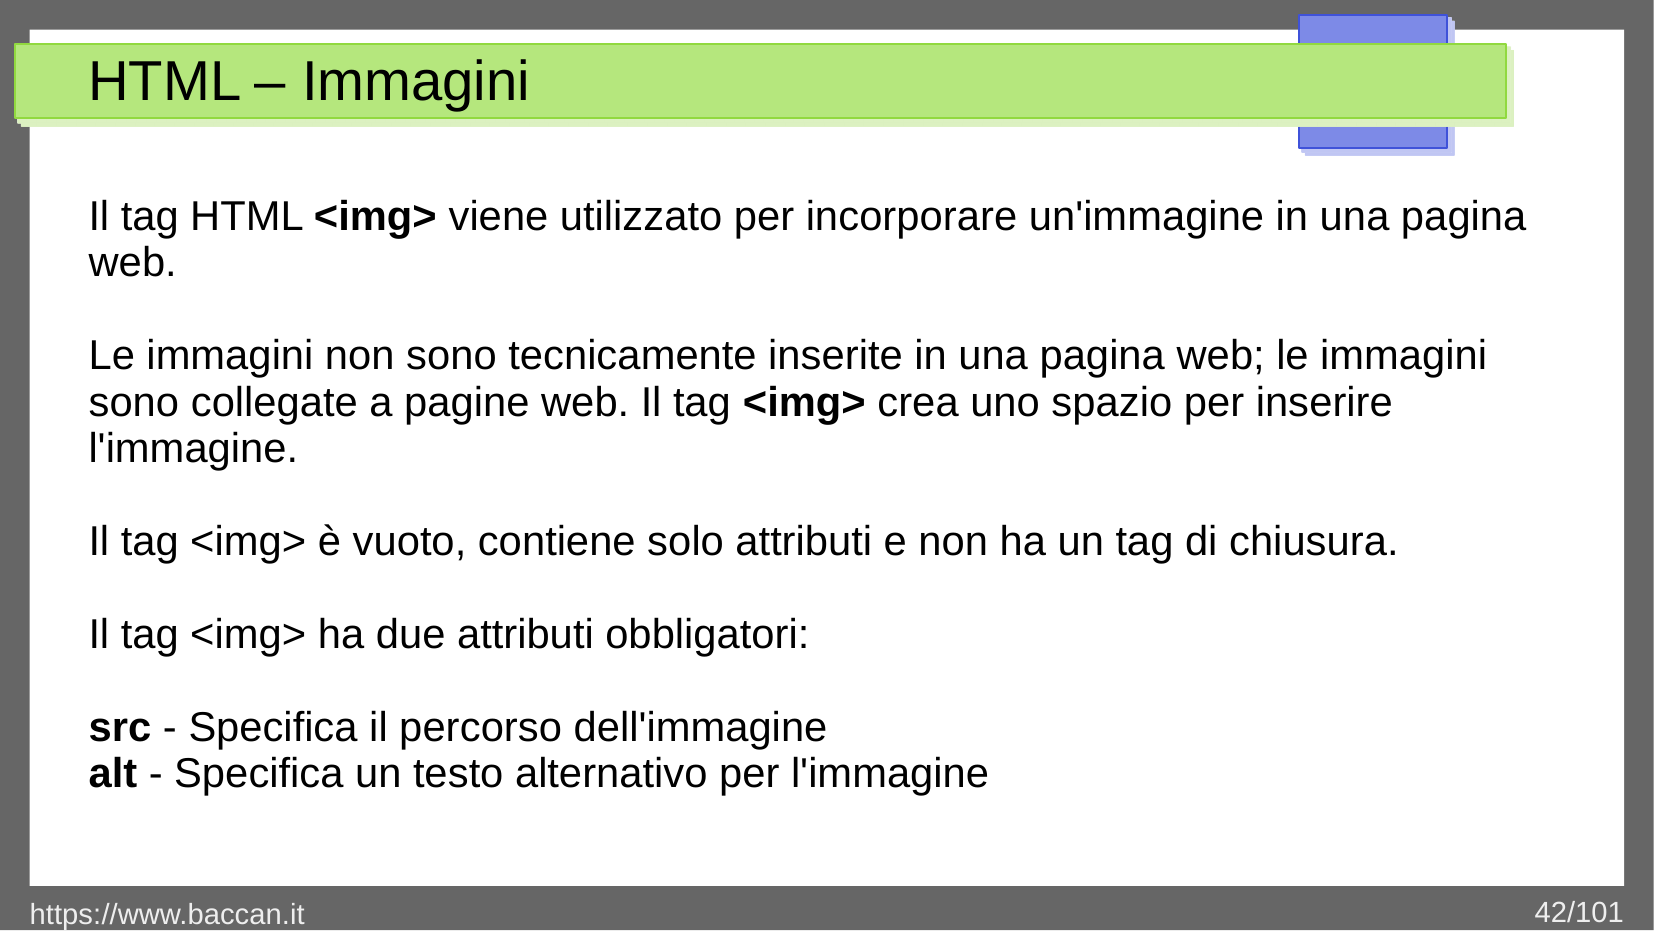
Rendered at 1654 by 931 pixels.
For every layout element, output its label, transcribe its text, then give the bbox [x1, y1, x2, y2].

text_box Il tag HTML <img> viene utilizzato per incorporare un'immagine in una pagina web. Le immagini non sono tecnicamente inserite in una pagina web; le immagini sono collegate a pagine web. Il tag <img> crea uno spazio per inserire l'immagine. Il tag <img> è vuoto, contiene solo attributi e non ha un tag di chiusura. Il tag <img> ha due attributi obbligatori: src - Specifica il percorso dell'immagine alt - Specifica un testo alternativo per l'immagine [88, 169, 1565, 820]
title HTML – Immagini [88, 44, 1506, 119]
